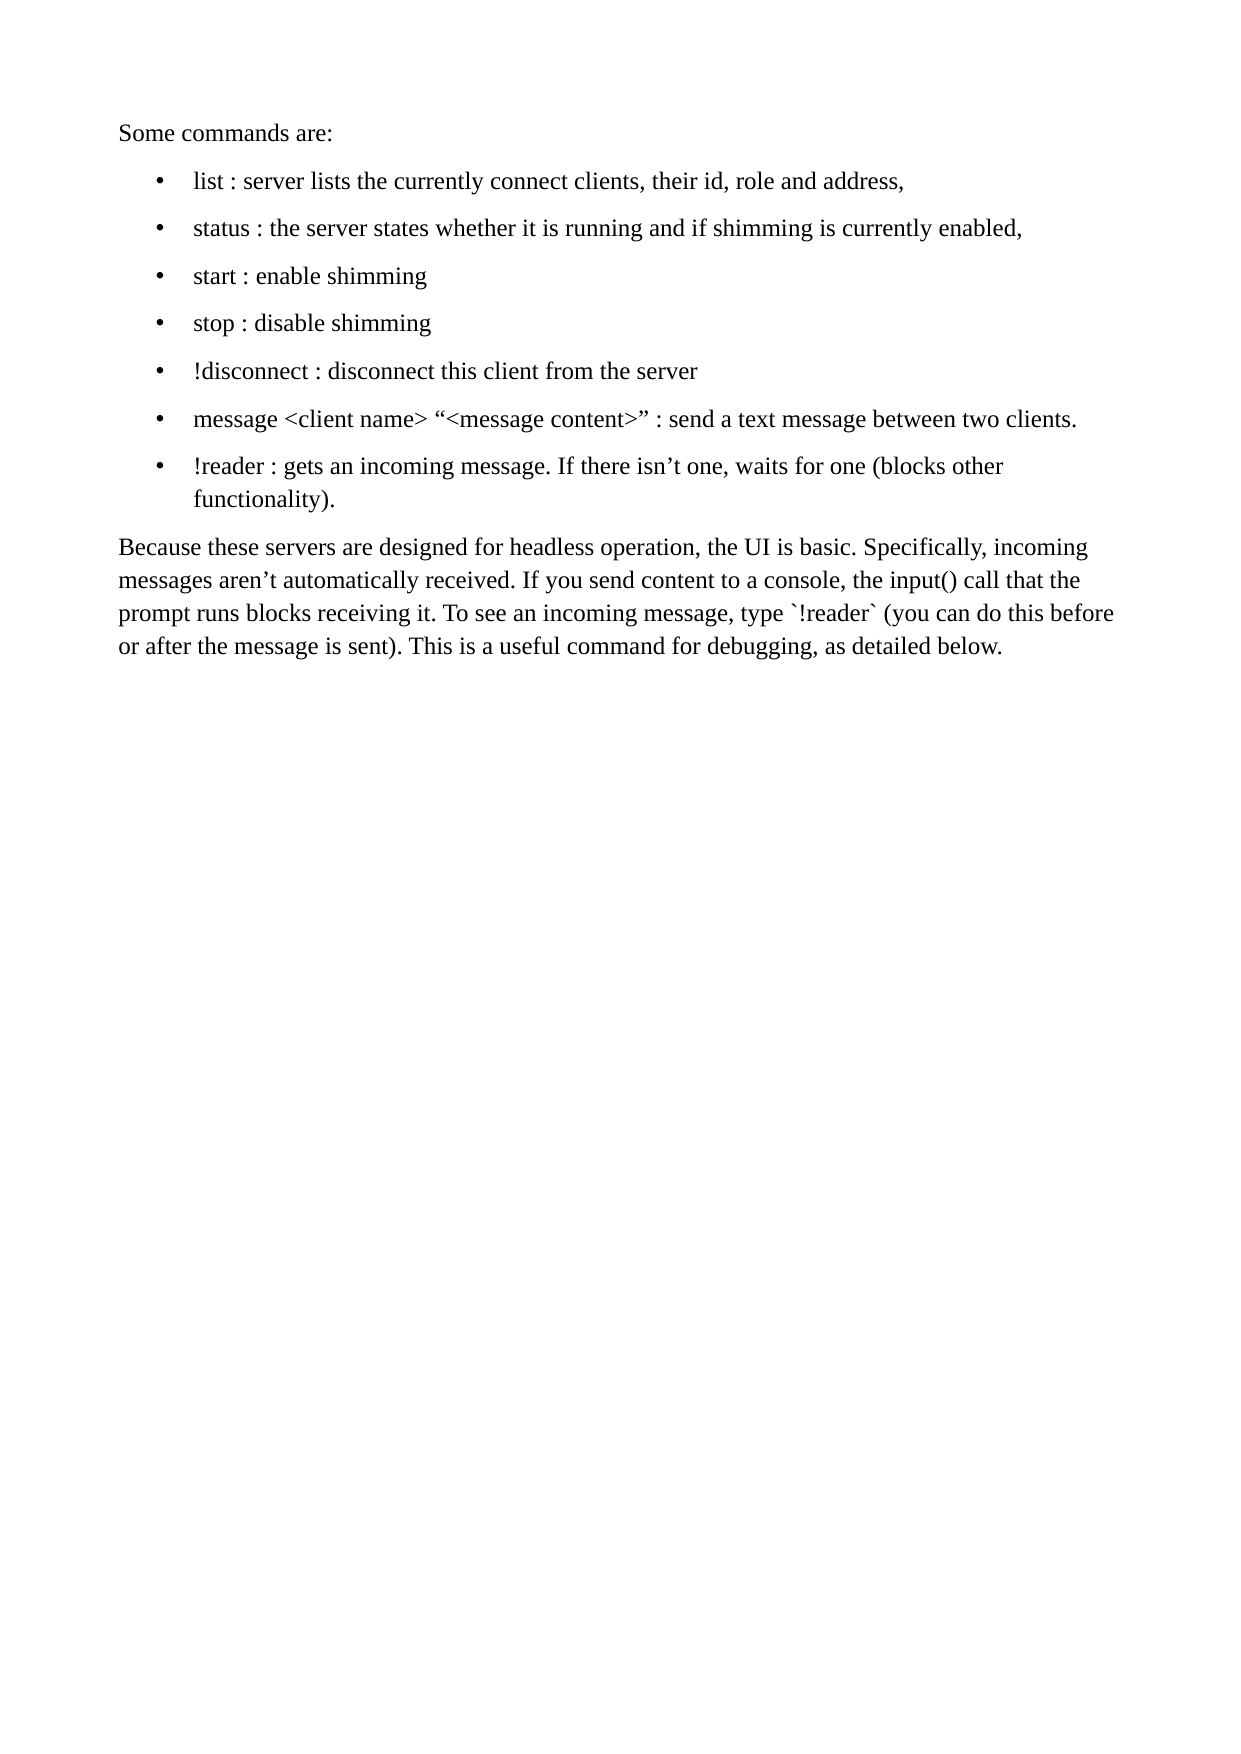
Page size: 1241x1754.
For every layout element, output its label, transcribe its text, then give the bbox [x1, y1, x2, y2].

list start : enable shimming [156, 261, 1122, 290]
list !reader : gets an incoming message. If there isn’t one, waits for one (blocks other functionality). [156, 451, 1122, 513]
list message <client name> “<message content>” : send a text message between two clients. [156, 404, 1122, 432]
list list : server lists the currently connect clients, their id, role and address, [156, 166, 1122, 194]
text Because these servers are designed for headless operation, the UI is basic. Specifically, incoming messages aren’t automatically received. If you send content to a console, the input() call that the prompt runs blocks receiving it. To see an incoming message, type `!reader` (you can do this before or after the message is sent). This is a useful command for debugging, as detailed below. [118, 532, 1122, 660]
text Some commands are: [118, 118, 1122, 147]
list status : the server states whether it is running and if shimming is currently enabled, [156, 213, 1122, 242]
list stop : disable shimming [156, 308, 1122, 337]
list !disconnect : disconnect this client from the server [156, 356, 1122, 385]
